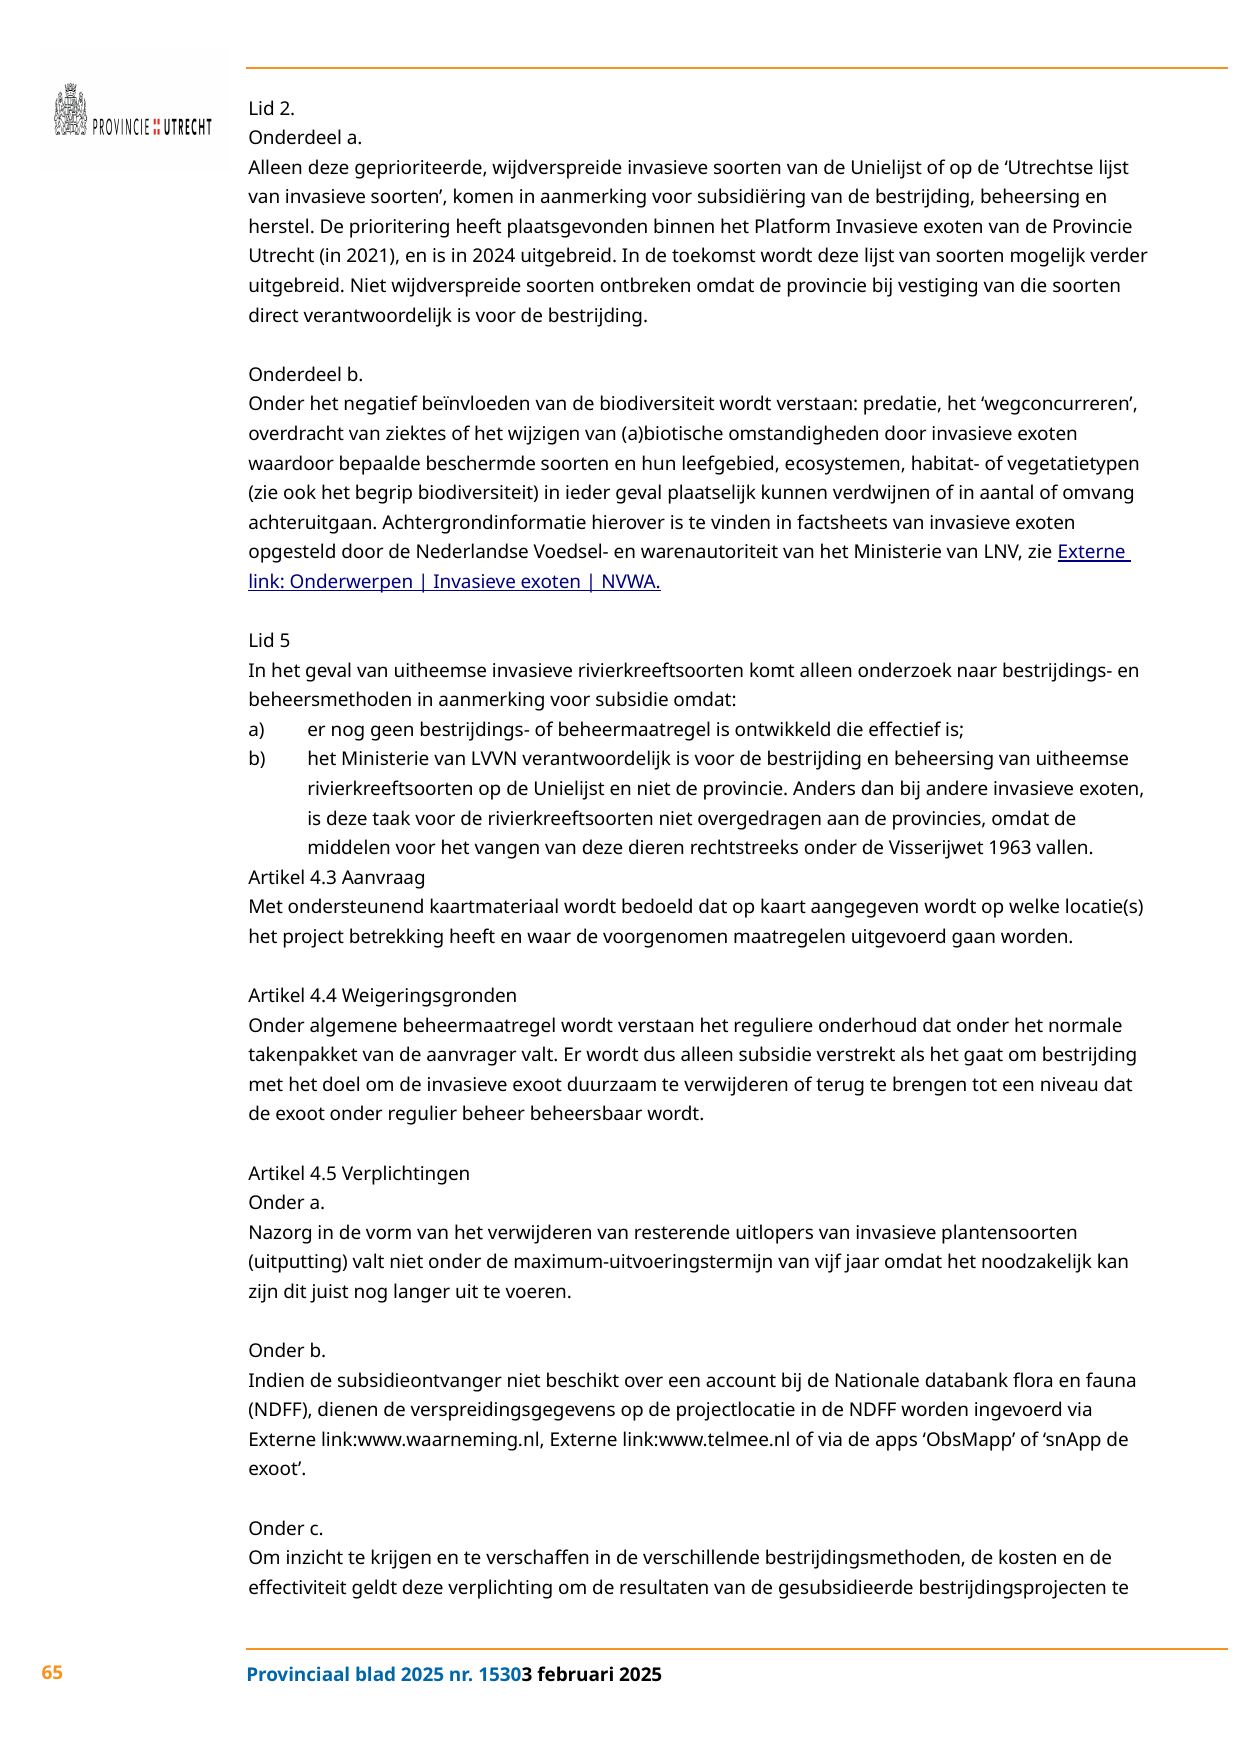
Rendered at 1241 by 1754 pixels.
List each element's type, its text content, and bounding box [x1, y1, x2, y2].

text Onderdeel b. [248, 361, 1152, 387]
text Artikel 4.3 Aanvraag [248, 864, 1152, 890]
picture [41, 47, 231, 172]
text Alleen deze geprioriteerde, wijdverspreide invasieve soorten van de Unielijst of op de ‘Utrechtse lijst van invasieve soorten’, komen in aanmerking voor subsidiëring van de bestrijding, beheersing en herstel. De prioritering heeft plaatsgevonden binnen het Platform Invasieve exoten van de Provincie Utrecht (in 2021), en is in 2024 uitgebreid. In de toekomst wordt deze lijst van soorten mogelijk verder uitgebreid. Niet wijdverspreide soorten ontbreken omdat de provincie bij vestiging van die soorten direct verantwoordelijk is voor de bestrijding. [248, 154, 1152, 328]
text Met ondersteunend kaartmateriaal wordt bedoeld dat op kaart aangegeven wordt op welke locatie(s) het project betrekking heeft en waar de voorgenomen maatregelen uitgevoerd gaan worden. [248, 893, 1152, 949]
text Onder algemene beheermaatregel wordt verstaan het reguliere onderhoud dat onder het normale takenpakket van de aanvrager valt. Er wordt dus alleen subsidie verstrekt als het gaat om bestrijding met het doel om de invasieve exoot duurzaam te verwijderen of terug te brengen tot een niveau dat de exoot onder regulier beheer beheersbaar wordt. [248, 1012, 1152, 1126]
list er nog geen bestrijdings- of beheermaatregel is ontwikkeld die effectief is; [248, 716, 1152, 742]
text Lid 5 [248, 627, 1152, 653]
text Artikel 4.5 Verplichtingen [248, 1160, 1152, 1186]
text Om inzicht te krijgen en te verschaffen in de verschillende bestrijdingsmethoden, de kosten en de effectiviteit geldt deze verplichting om de resultaten van de gesubsidieerde bestrijdingsprojecten te [248, 1544, 1152, 1600]
text Onder a. [248, 1189, 1152, 1215]
text Onderdeel a. [248, 124, 1152, 150]
text Lid 2. [248, 95, 1152, 121]
text Nazorg in de vorm van het verwijderen van resterende uitlopers van invasieve plantensoorten (uitputting) valt niet onder de maximum-uitvoeringstermijn van vijf jaar omdat het noodzakelijk kan zijn dit juist nog langer uit te voeren. [248, 1219, 1152, 1304]
text Indien de subsidieontvanger niet beschikt over een account bij de Nationale databank flora en fauna (NDFF), dienen de verspreidingsgegevens op de projectlocatie in de NDFF worden ingevoerd via Externe link:www.waarneming.nl, Externe link:www.telmee.nl of via de apps ‘ObsMapp’ of ‘snApp de exoot’. [248, 1367, 1152, 1481]
text Onder c. [248, 1515, 1152, 1541]
list het Ministerie van LVVN verantwoordelijk is voor de bestrijding en beheersing van uitheemse rivierkreeftsoorten op de Unielijst en niet de provincie. Anders dan bij andere invasieve exoten, is deze taak voor de rivierkreeftsoorten niet overgedragen aan de provincies, omdat de middelen voor het vangen van deze dieren rechtstreeks onder de Visserijwet 1963 vallen. [248, 746, 1152, 860]
text Onder het negatief beïnvloeden van de biodiversiteit wordt verstaan: predatie, het ‘wegconcurreren’, overdracht van ziektes of het wijzigen van (a)biotische omstandigheden door invasieve exoten waardoor bepaalde beschermde soorten en hun leefgebied, ecosystemen, habitat- of vegetatietypen (zie ook het begrip biodiversiteit) in ieder geval plaatselijk kunnen verdwijnen of in aantal of omvang achteruitgaan. Achtergrondinformatie hierover is te vinden in factsheets van invasieve exoten opgesteld door de Nederlandse Voedsel- en warenautoriteit van het Ministerie van LNV, zie Externe link: Onderwerpen | Invasieve exoten | NVWA. [248, 391, 1152, 594]
text In het geval van uitheemse invasieve rivierkreeftsoorten komt alleen onderzoek naar bestrijdings- en beheersmethoden in aanmerking voor subsidie omdat: [248, 657, 1152, 712]
text Artikel 4.4 Weigeringsgronden [248, 982, 1152, 1008]
text Onder b. [248, 1337, 1152, 1363]
